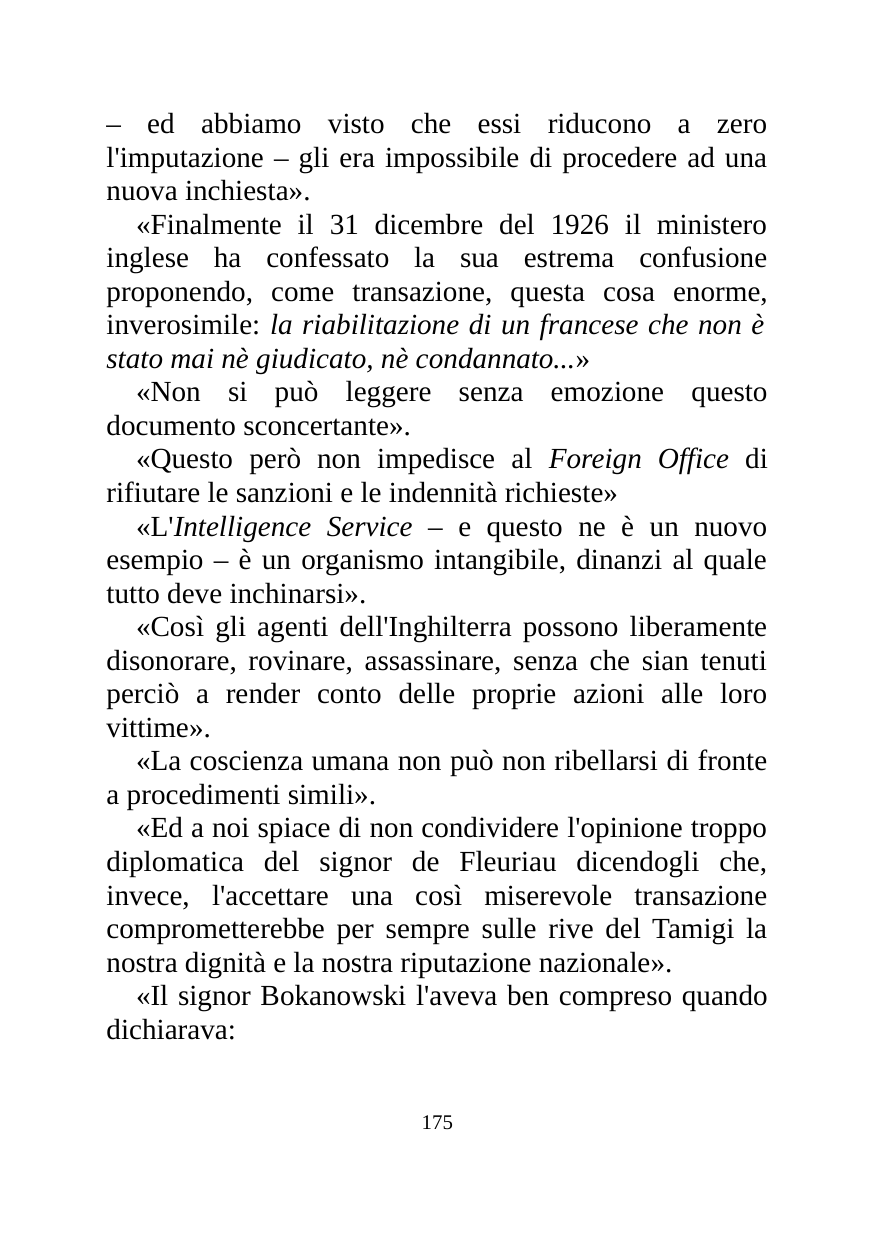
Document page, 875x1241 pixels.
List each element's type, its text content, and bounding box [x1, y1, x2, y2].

text «Il signor Bokanowski l'aveva ben compreso quando dichiarava: [106, 978, 768, 1045]
text «Finalmente il 31 dicembre del 1926 il ministero inglese ha confessato la sua estrema confusione proponendo, come transazione, questa cosa enorme, inverosimile: la riabilitazione di un francese che non è stato mai nè giudicato, nè condannato...» [106, 207, 768, 374]
text «Ed a noi spiace di non condividere l'opinione troppo diplomatica del signor de Fleuriau dicendogli che, invece, l'accettare una così miserevole transazione comprometterebbe per sempre sulle rive del Tamigi la nostra dignità e la nostra riputazione nazionale». [106, 811, 768, 978]
text «La coscienza umana non può non ribellarsi di fronte a procedimenti simili». [106, 743, 768, 811]
text «Non si può leggere senza emozione questo documento sconcertante». [106, 374, 768, 442]
text – ed abbiamo visto che essi riducono a zero l'imputazione – gli era impossibile di procedere ad una nuova inchiesta». [106, 106, 768, 207]
text «Questo però non impedisce al Foreign Office di rifiutare le sanzioni e le indennità richieste» [106, 442, 768, 509]
text «Così gli agenti dell'Inghilterra possono liberamente disonorare, rovinare, assassinare, senza che sian tenuti perciò a render conto delle proprie azioni alle loro vittime». [106, 609, 768, 743]
text «L'Intelligence Service – e questo ne è un nuovo esempio – è un organismo intangibile, dinanzi al quale tutto deve inchinarsi». [106, 509, 768, 609]
